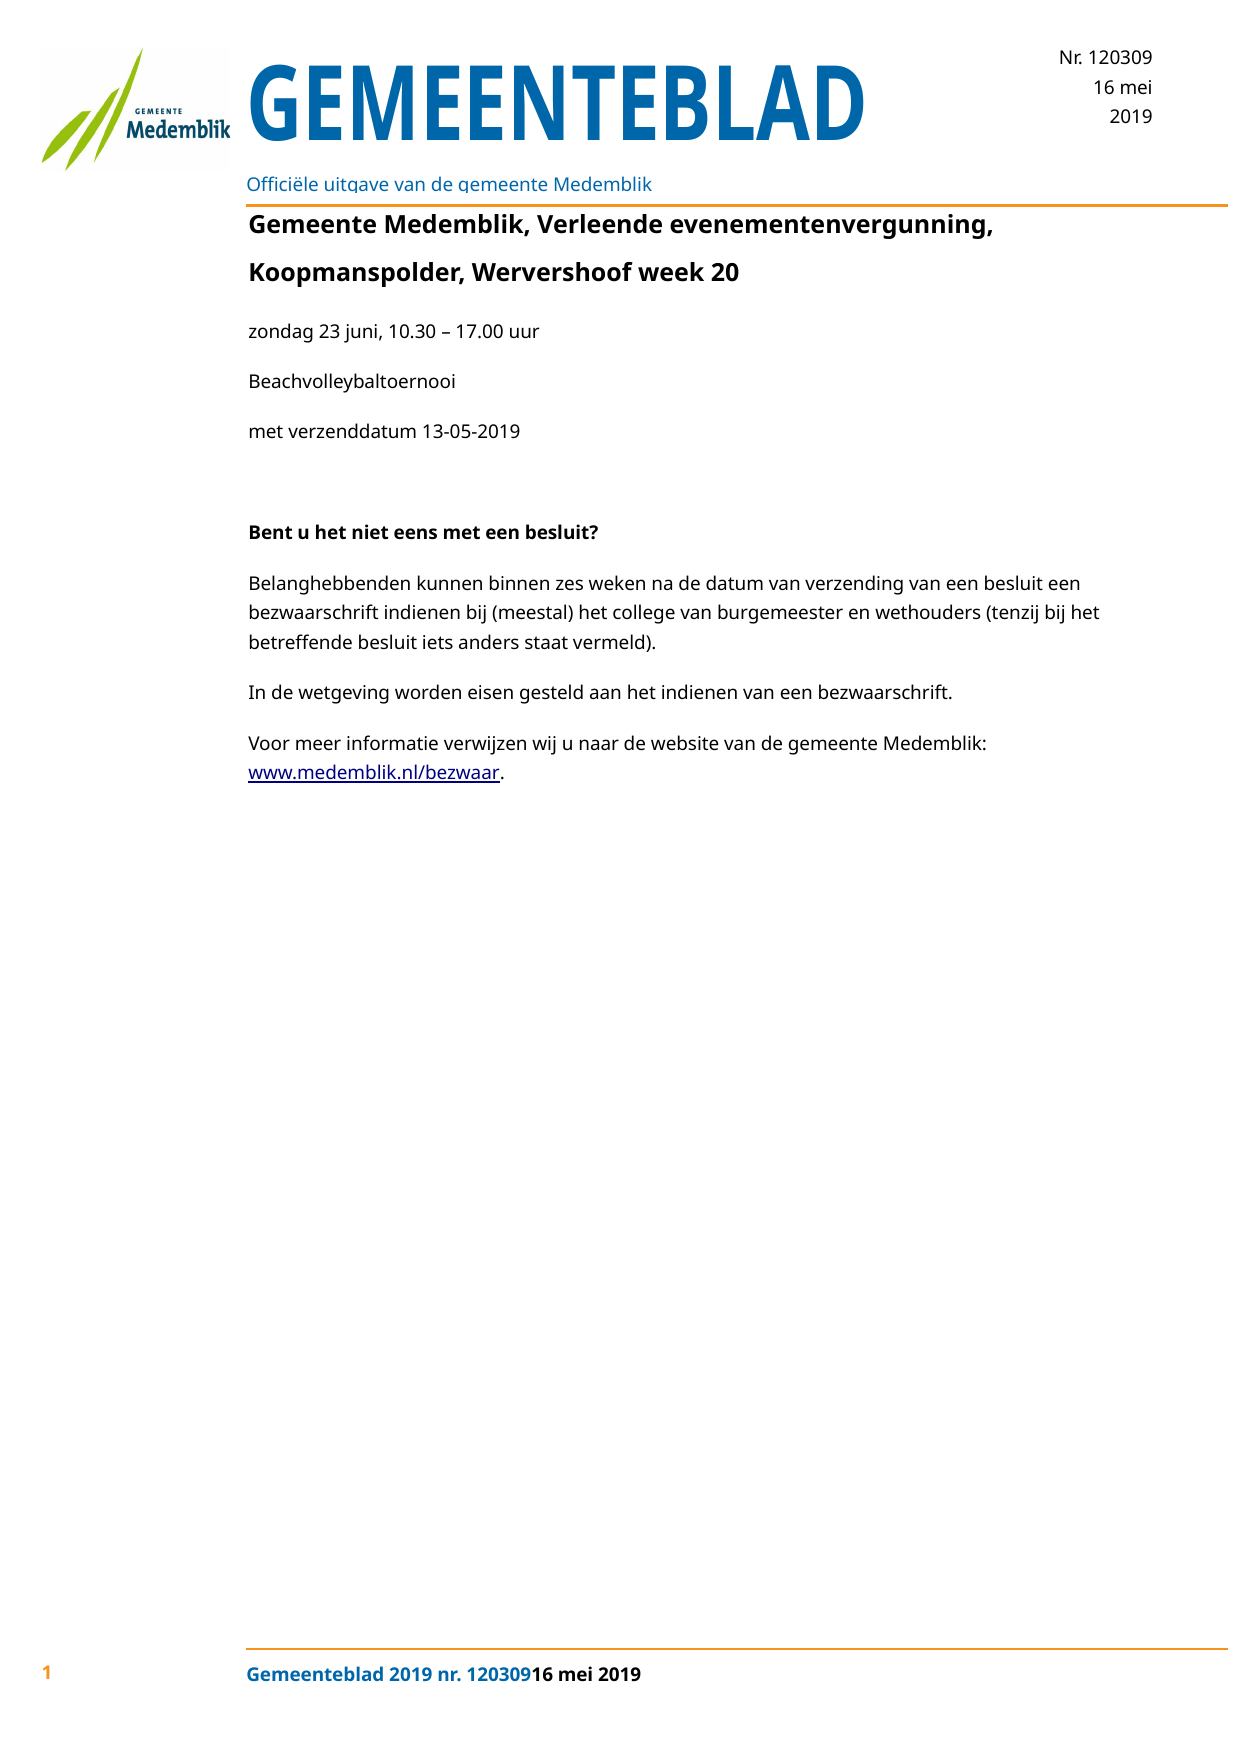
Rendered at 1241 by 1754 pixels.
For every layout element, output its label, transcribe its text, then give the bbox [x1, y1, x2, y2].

text Belanghebbenden kunnen binnen zes weken na de datum van verzending van een besluit een bezwaarschrift indienen bij (meestal) het college van burgemeester en wethouders (tenzij bij het betreffende besluit iets anders staat vermeld). [248, 570, 1152, 655]
picture [41, 47, 231, 172]
text Beachvolleybaltoernooi [248, 368, 1152, 394]
text zondag 23 juni, 10.30 – 17.00 uur [248, 318, 1152, 344]
text met verzenddatum 13-05-2019 [248, 419, 1152, 444]
text Voor meer informatie verwijzen wij u naar de website van de gemeente Medemblik: www.medemblik.nl/bezwaar. [248, 730, 1152, 785]
text In de wetgeving worden eisen gesteld aan het indienen van een bezwaarschrift. [248, 679, 1152, 705]
text Bent u het niet eens met een besluit? [248, 519, 1152, 545]
text Gemeente Medemblik, Verleende evenementenvergunning, Koopmanspolder, Wervershoof week 20 [248, 207, 1152, 288]
